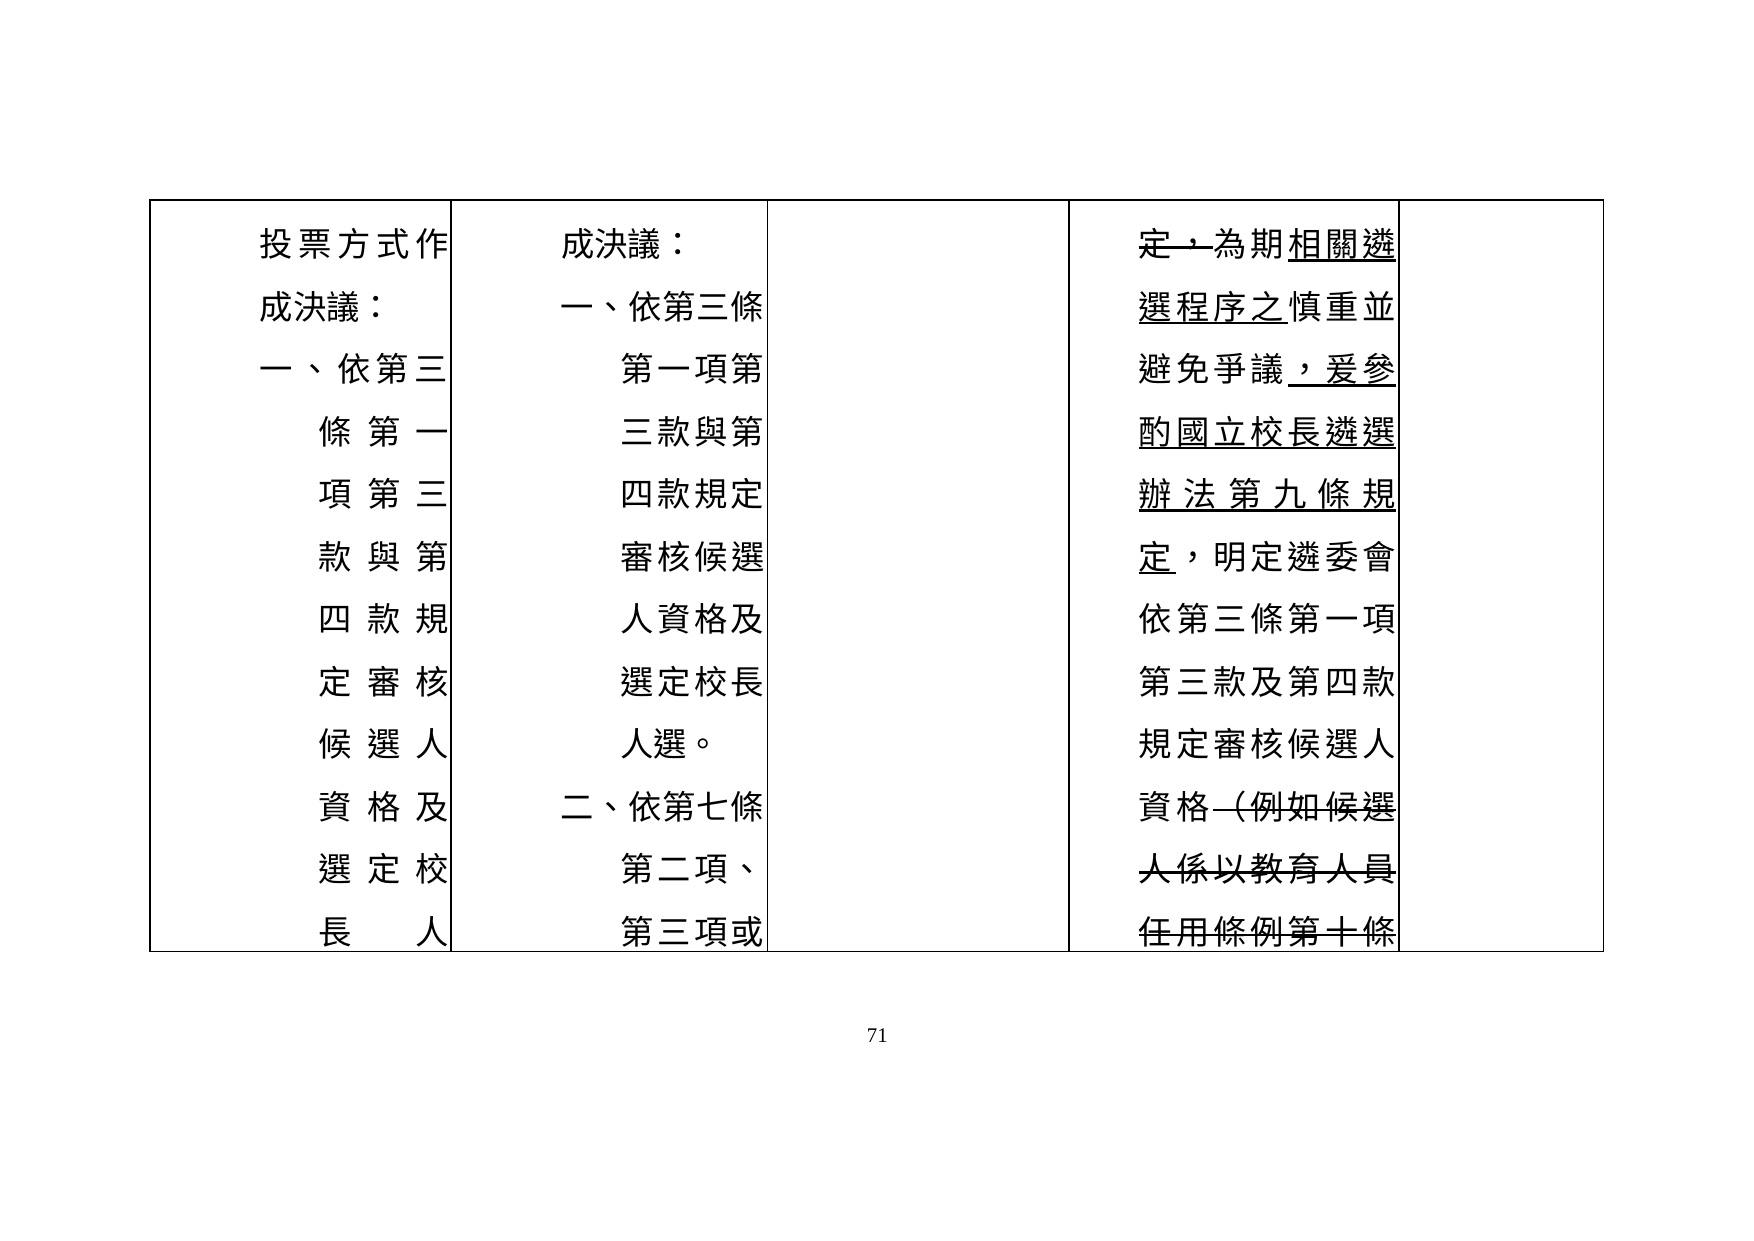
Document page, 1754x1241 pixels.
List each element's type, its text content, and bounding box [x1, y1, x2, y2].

table_cell 投票方式作成決議： 一、依第三條第一項第三款與第四款規定審核候選人資格及選定校長人 [151, 201, 450, 951]
table_cell [1400, 201, 1603, 951]
table_cell [768, 201, 1068, 951]
table_cell 成決議： 一、依第三條第一項第三款與第四款規定審核候選人資格及選定校長人選。 二、依第七條第二項、第三項或 [452, 201, 767, 951]
table_cell 定，為期相關遴選程序之慎重並避免爭議，爰參酌國立校長遴選辦法第九條規定，明定遴委會依第三條第一項第三款及第四款規定審核候選人資格（例如候選人係以教育人員任用條例第十條 [1070, 201, 1398, 951]
